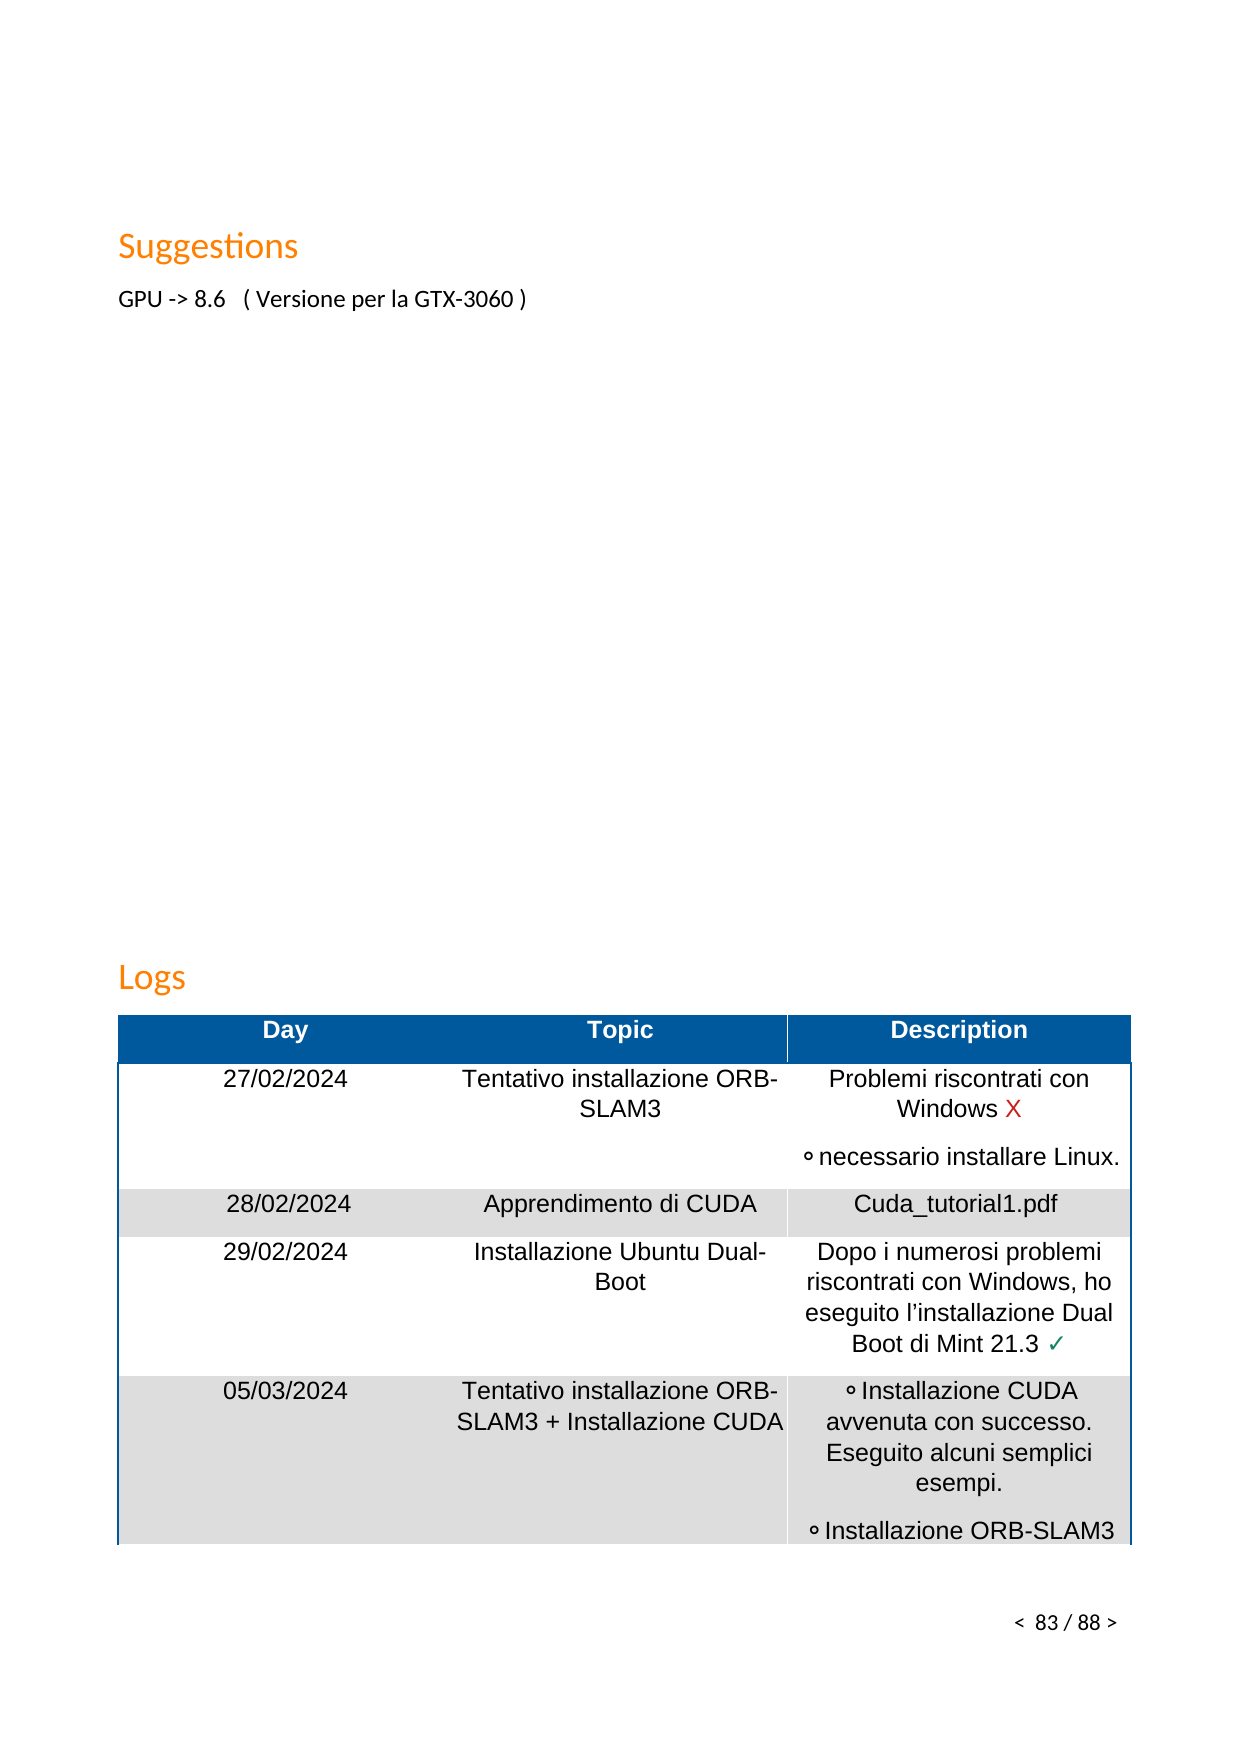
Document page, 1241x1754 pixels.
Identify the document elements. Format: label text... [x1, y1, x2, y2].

subtitle Logs [118, 953, 1122, 999]
table_cell 29/02/2024 [119, 1237, 453, 1376]
table_header Day [118, 1015, 453, 1062]
table_cell Dopo i numerosi problemi riscontrati con Windows, ho eseguito l’installazione Dual Boot di Mint 21.3 ✓ [788, 1237, 1130, 1376]
table_cell Installazione Ubuntu Dual-Boot [453, 1237, 787, 1376]
table_cell 05/03/2024 [119, 1376, 453, 1544]
text GPU -> 8.6 ( Versione per la GTX-3060 ) [118, 284, 1122, 314]
subtitle Suggestions [118, 222, 1122, 268]
table_cell Tentativo installazione ORB-SLAM3 [453, 1064, 787, 1189]
table_cell Problemi riscontrati con Windows X ⚬necessario installare Linux. [788, 1064, 1130, 1189]
table_cell 27/02/2024 [119, 1064, 453, 1189]
table_cell Apprendimento di CUDA [453, 1189, 787, 1237]
table_cell Tentativo installazione ORB-SLAM3 + Installazione CUDA [453, 1376, 787, 1544]
table_cell Cuda_tutorial1.pdf [788, 1189, 1130, 1237]
table_cell 28/02/2024 [119, 1189, 453, 1237]
table_header Topic [453, 1015, 787, 1062]
table_header Description [788, 1015, 1131, 1062]
table_cell ⚬Installazione CUDA avvenuta con successo. Eseguito alcuni semplici esempi. ⚬Installazione ORB-SLAM3 [788, 1376, 1130, 1544]
